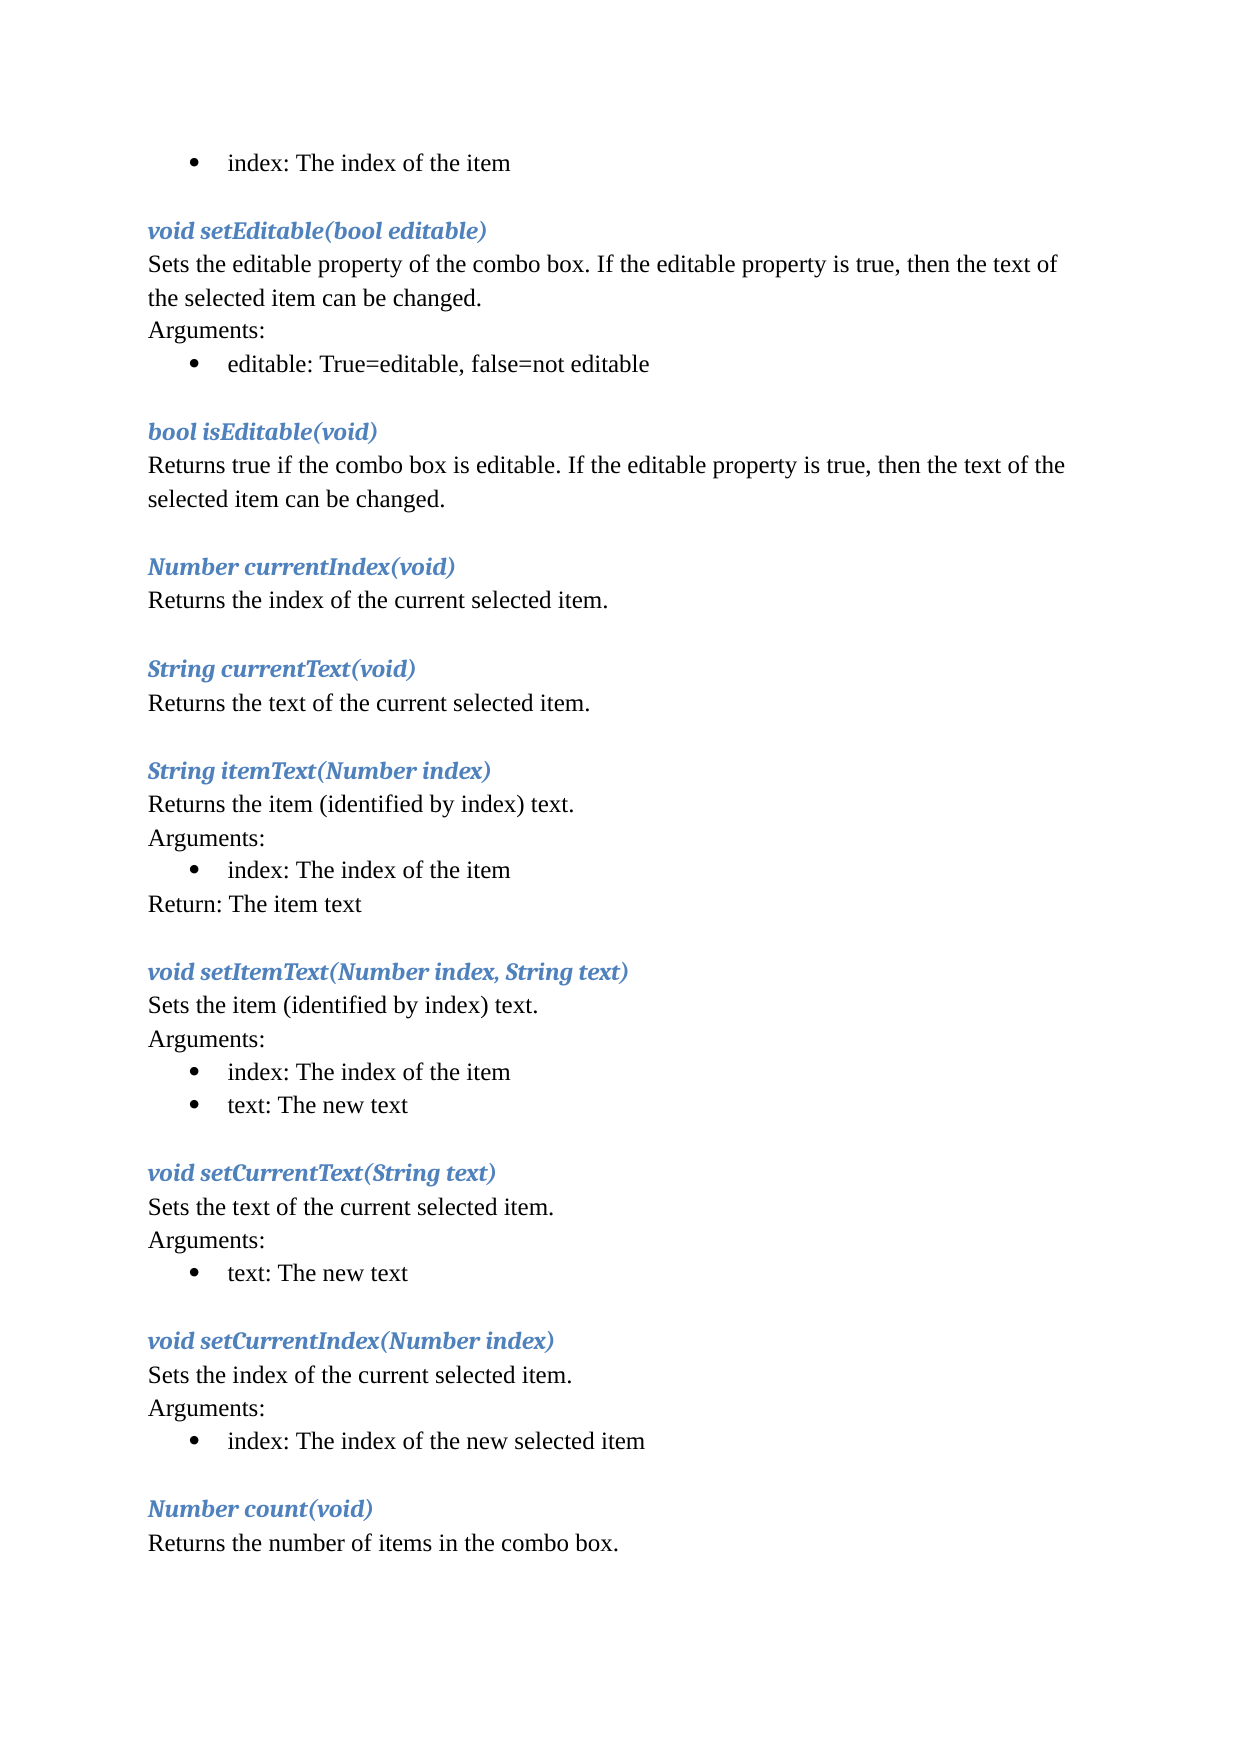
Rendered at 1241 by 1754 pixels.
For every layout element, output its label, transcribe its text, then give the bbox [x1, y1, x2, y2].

subtitle void setCurrentIndex(Number index) [148, 1327, 1093, 1355]
text Arguments: [148, 1225, 1093, 1253]
text Return: The item text [148, 889, 1093, 917]
text Arguments: [148, 316, 1093, 344]
text Sets the text of the current selected item. [148, 1192, 1093, 1220]
subtitle void setCurrentText(String text) [148, 1159, 1093, 1187]
list index: The index of the item [190, 148, 1093, 176]
text Returns the index of the current selected item. [148, 586, 1093, 614]
subtitle Number count(void) [148, 1495, 1093, 1523]
text Returns the text of the current selected item. [148, 688, 1093, 716]
subtitle void setItemText(Number index, String text) [148, 958, 1093, 986]
text Arguments: [148, 823, 1093, 851]
list text: The new text [190, 1258, 1093, 1286]
subtitle Number currentIndex(void) [148, 553, 1093, 581]
text Sets the index of the current selected item. [148, 1360, 1093, 1388]
text Sets the editable property of the combo box. If the editable property is true, then the text of the selected item can be changed. [148, 249, 1093, 311]
text Returns the number of items in the combo box. [148, 1528, 1093, 1556]
text Arguments: [148, 1393, 1093, 1421]
list index: The index of the item [190, 1057, 1093, 1085]
text Returns true if the combo box is editable. If the editable property is true, then the text of the selected item can be changed. [148, 451, 1093, 512]
text Arguments: [148, 1024, 1093, 1052]
subtitle void setEditable(bool editable) [148, 217, 1093, 245]
subtitle bool isEditable(void) [148, 418, 1093, 446]
list index: The index of the new selected item [190, 1426, 1093, 1454]
list text: The new text [190, 1090, 1093, 1118]
subtitle String itemText(Number index) [148, 757, 1093, 785]
subtitle String currentText(void) [148, 654, 1093, 683]
text Sets the item (identified by index) text. [148, 991, 1093, 1019]
text Returns the item (identified by index) text. [148, 789, 1093, 818]
list editable: True=editable, false=not editable [190, 349, 1093, 377]
list index: The index of the item [190, 856, 1093, 884]
